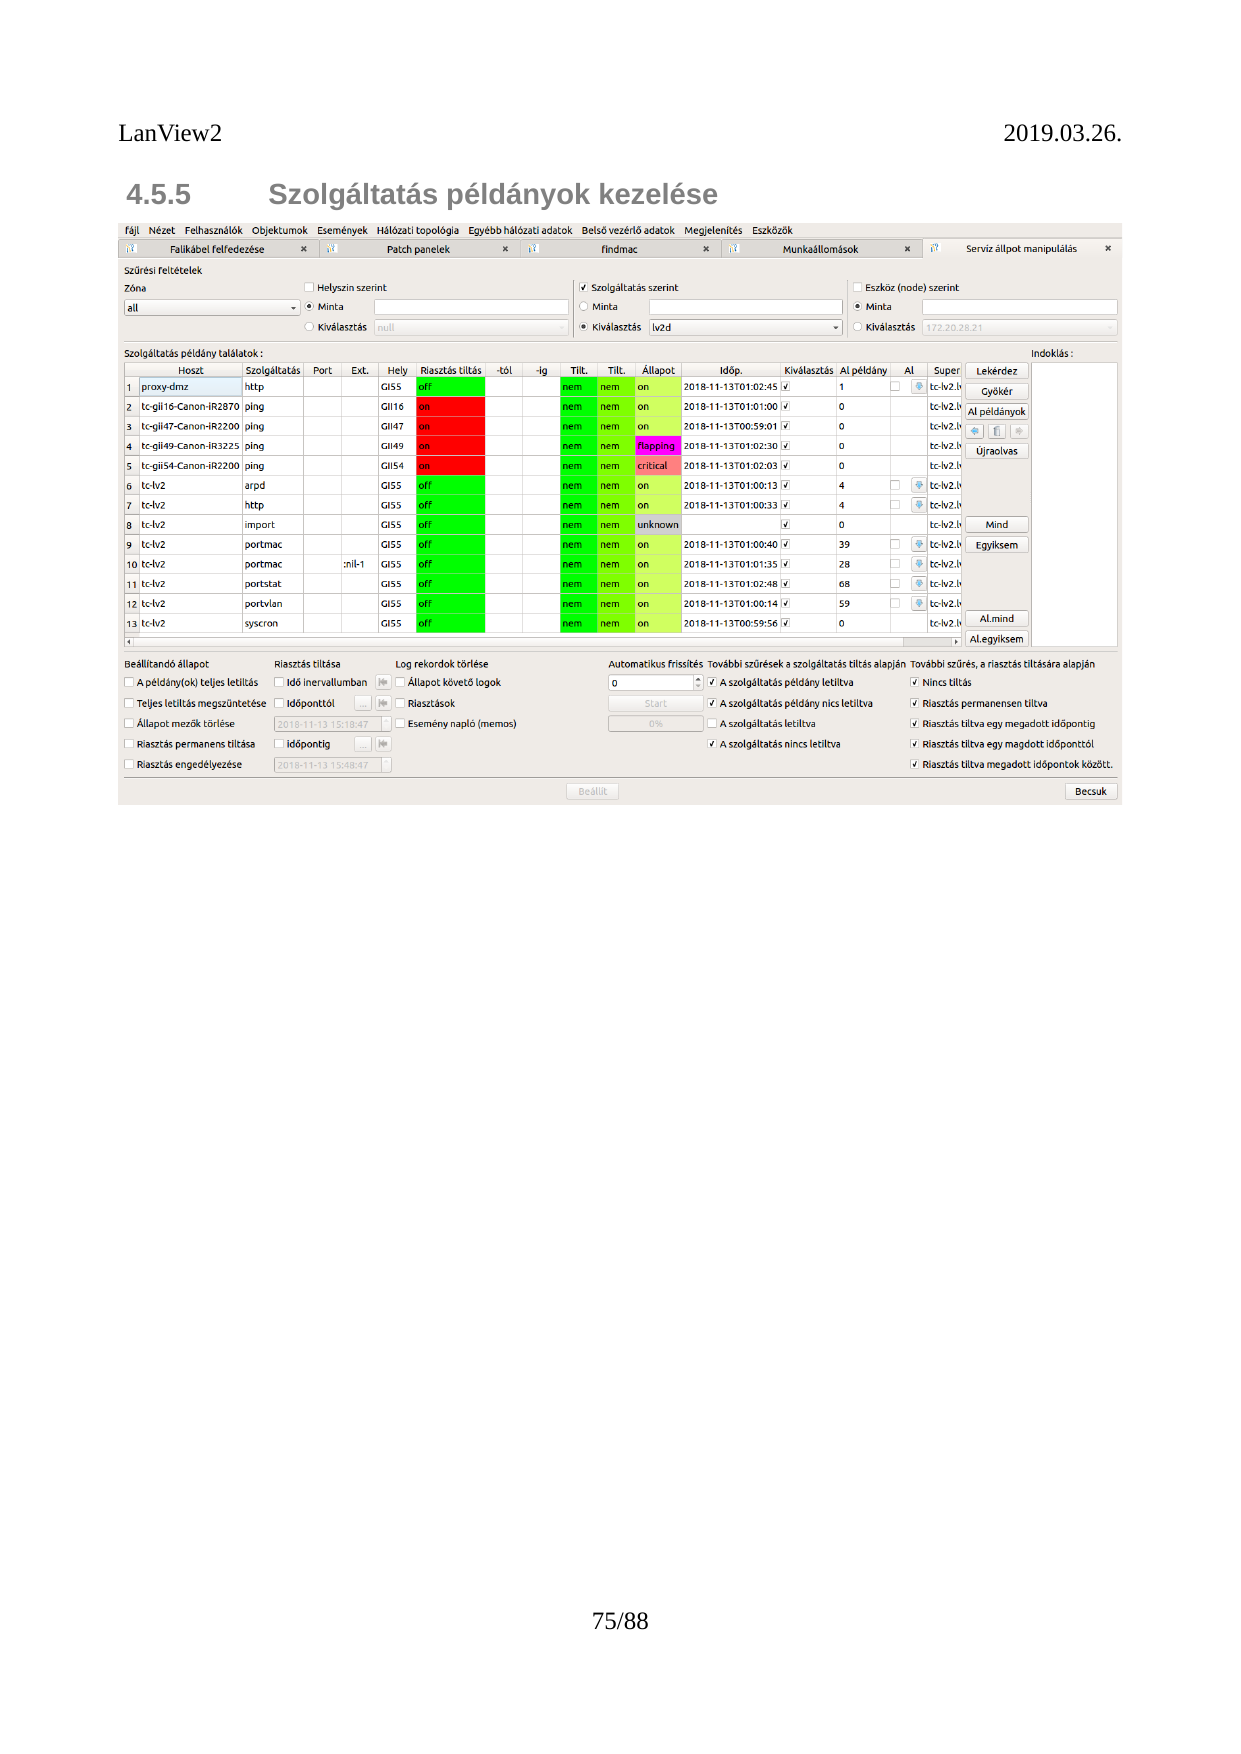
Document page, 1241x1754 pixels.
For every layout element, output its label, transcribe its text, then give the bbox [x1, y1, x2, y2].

subtitle Szolgáltatás példányok kezelése [118, 177, 1122, 211]
picture [118, 223, 1123, 805]
